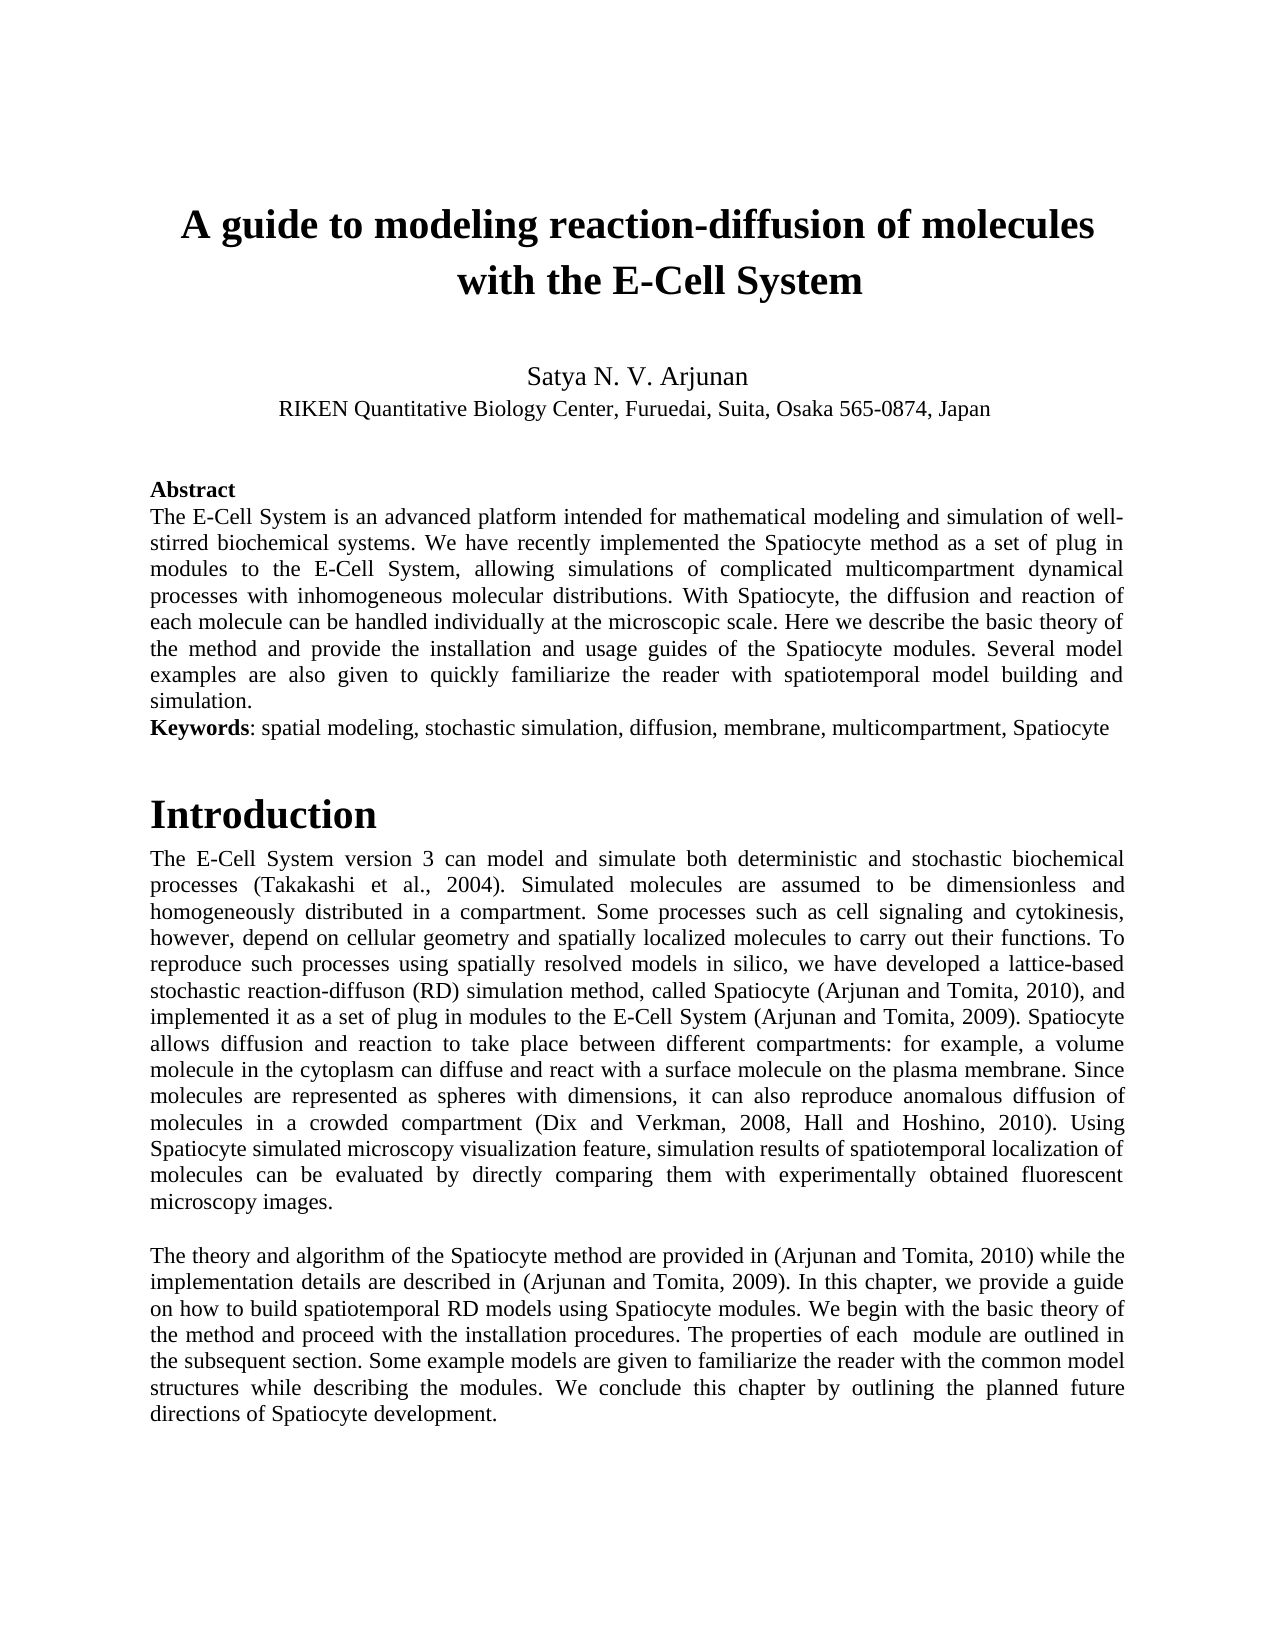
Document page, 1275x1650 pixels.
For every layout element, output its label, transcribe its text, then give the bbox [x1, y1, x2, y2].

text The theory and algorithm of the Spatiocyte method are provided in (Arjunan and Tomita, 2010) while the implementation details are described in (Arjunan and Tomita, 2009). In this chapter, we provide a guide on how to build spatiotemporal RD models using Spatiocyte modules. We begin with the basic theory of the method and proceed with the installation procedures. The properties of each module are outlined in the subsequent section. Some example models are given to familiarize the reader with the common model structures while describing the modules. We conclude this chapter by outlining the planned future directions of Spatiocyte development. [150, 1242, 1125, 1427]
subtitle A guide to modeling reaction-diffusion of molecules with the E-Cell System [150, 200, 1125, 303]
text The E-Cell System version 3 can model and simulate both deterministic and stochastic biochemical processes (Takakashi et al., 2004). Simulated molecules are assumed to be dimensionless and homogeneously distributed in a compartment. Some processes such as cell signaling and cytokinesis, however, depend on cellular geometry and spatially localized molecules to carry out their functions. To reproduce such processes using spatially resolved models in silico, we have developed a lattice-based stochastic reaction-diffuson (RD) simulation method, called Spatiocyte (Arjunan and Tomita, 2010), and implemented it as a set of plug in modules to the E-Cell System (Arjunan and Tomita, 2009). Spatiocyte allows diffusion and reaction to take place between different compartments: for example, a volume molecule in the cytoplasm can diffuse and react with a surface molecule on the plasma membrane. Since molecules are represented as spheres with dimensions, it can also reproduce anomalous diffusion of molecules in a crowded compartment (Dix and Verkman, 2008, Hall and Hoshino, 2010). Using Spatiocyte simulated microscopy visualization feature, simulation results of spatiotemporal localization of molecules can be evaluated by directly comparing them with experimentally obtained fluorescent microscopy images. [150, 845, 1125, 1214]
subtitle Introduction [150, 790, 1125, 838]
text Abstract [150, 476, 1125, 503]
text The E-Cell System is an advanced platform intended for mathematical modeling and simulation of well-stirred biochemical systems. We have recently implemented the Spatiocyte method as a set of plug in modules to the E-Cell System, allowing simulations of complicated multicompartment dynamical processes with inhomogeneous molecular distributions. With Spatiocyte, the diffusion and reaction of each molecule can be handled individually at the microscopic scale. Here we describe the basic theory of the method and provide the installation and usage guides of the Spatiocyte modules. Several model examples are also given to quickly familiarize the reader with spatiotemporal model building and simulation. [150, 503, 1125, 714]
text Keywords: spatial modeling, stochastic simulation, diffusion, membrane, multicompartment, Spatiocyte [150, 714, 1125, 740]
text Satya N. V. Arjunan RIKEN Quantitative Biology Center, Furuedai, Suita, Osaka 565-0874, Japan [150, 360, 1125, 422]
